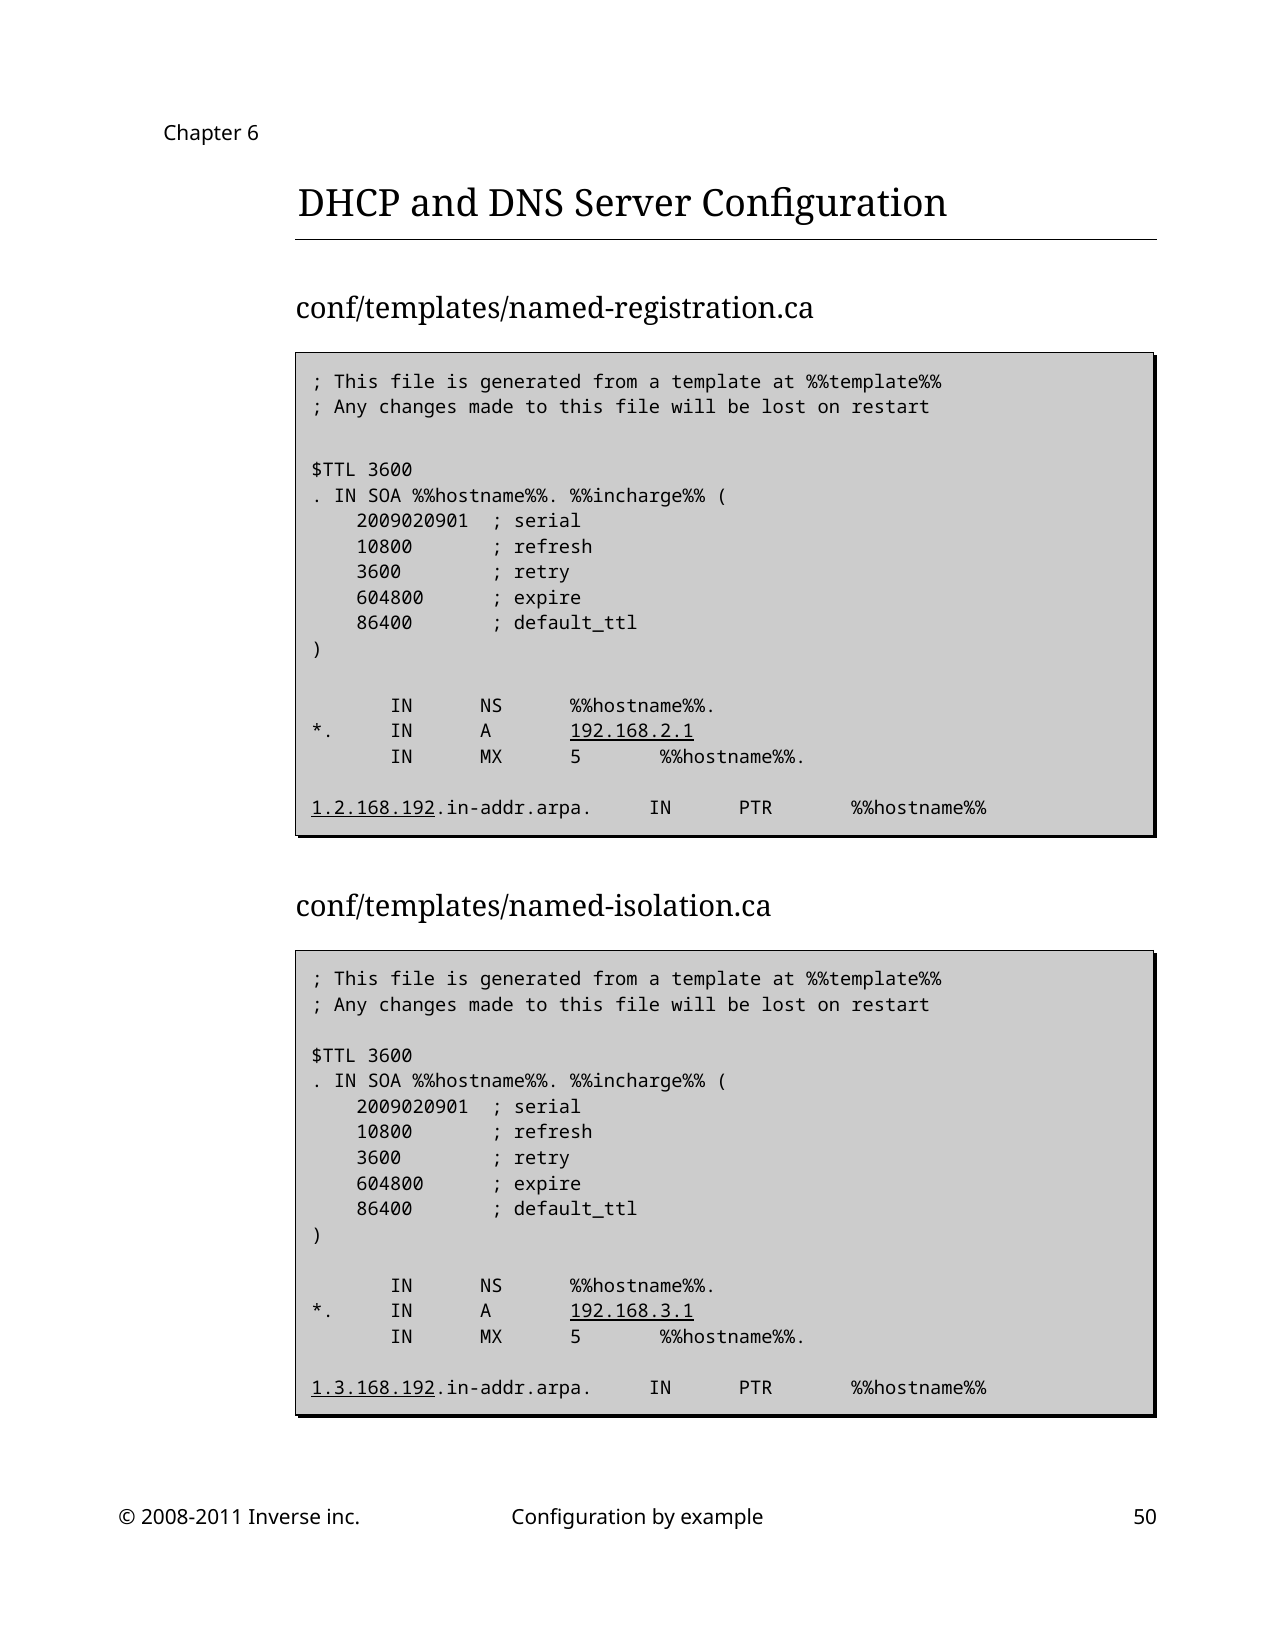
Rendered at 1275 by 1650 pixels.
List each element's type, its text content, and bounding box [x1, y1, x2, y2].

text IN NS %%hostname%%. *. IN A 192.168.2.1 IN MX 5 %%hostname%%. 1.2.168.192.in-addr.arpa. IN PTR %%hostname%% [296, 651, 1153, 835]
text ; This file is generated from a template at %%template%% ; Any changes made to this file will be lost on restart [296, 353, 1153, 409]
subtitle conf/templates/named-isolation.ca [295, 885, 1157, 925]
text ; This file is generated from a template at %%template%% ; Any changes made to this file will be lost on restart $TTL 3600 . IN SOA %%hostname%%. %%incharge%% ( 2009020901 ; serial 10800 ; refresh 3600 ; retry 604800 ; expire 86400 ; default_ttl ) IN NS %%hostname%%. *. IN A 192.168.3.1 IN MX 5 %%hostname%%. 1.3.168.192.in-addr.arpa. IN PTR %%hostname%% [296, 951, 1153, 1414]
text $TTL 3600 . IN SOA %%hostname%%. %%incharge%% ( 2009020901 ; serial 10800 ; refresh 3600 ; retry 604800 ; expire 86400 ; default_ttl ) [296, 441, 1153, 651]
subtitle DHCP and DNS Server Configuration [295, 176, 1157, 239]
subtitle conf/templates/named-registration.ca [295, 288, 1157, 327]
